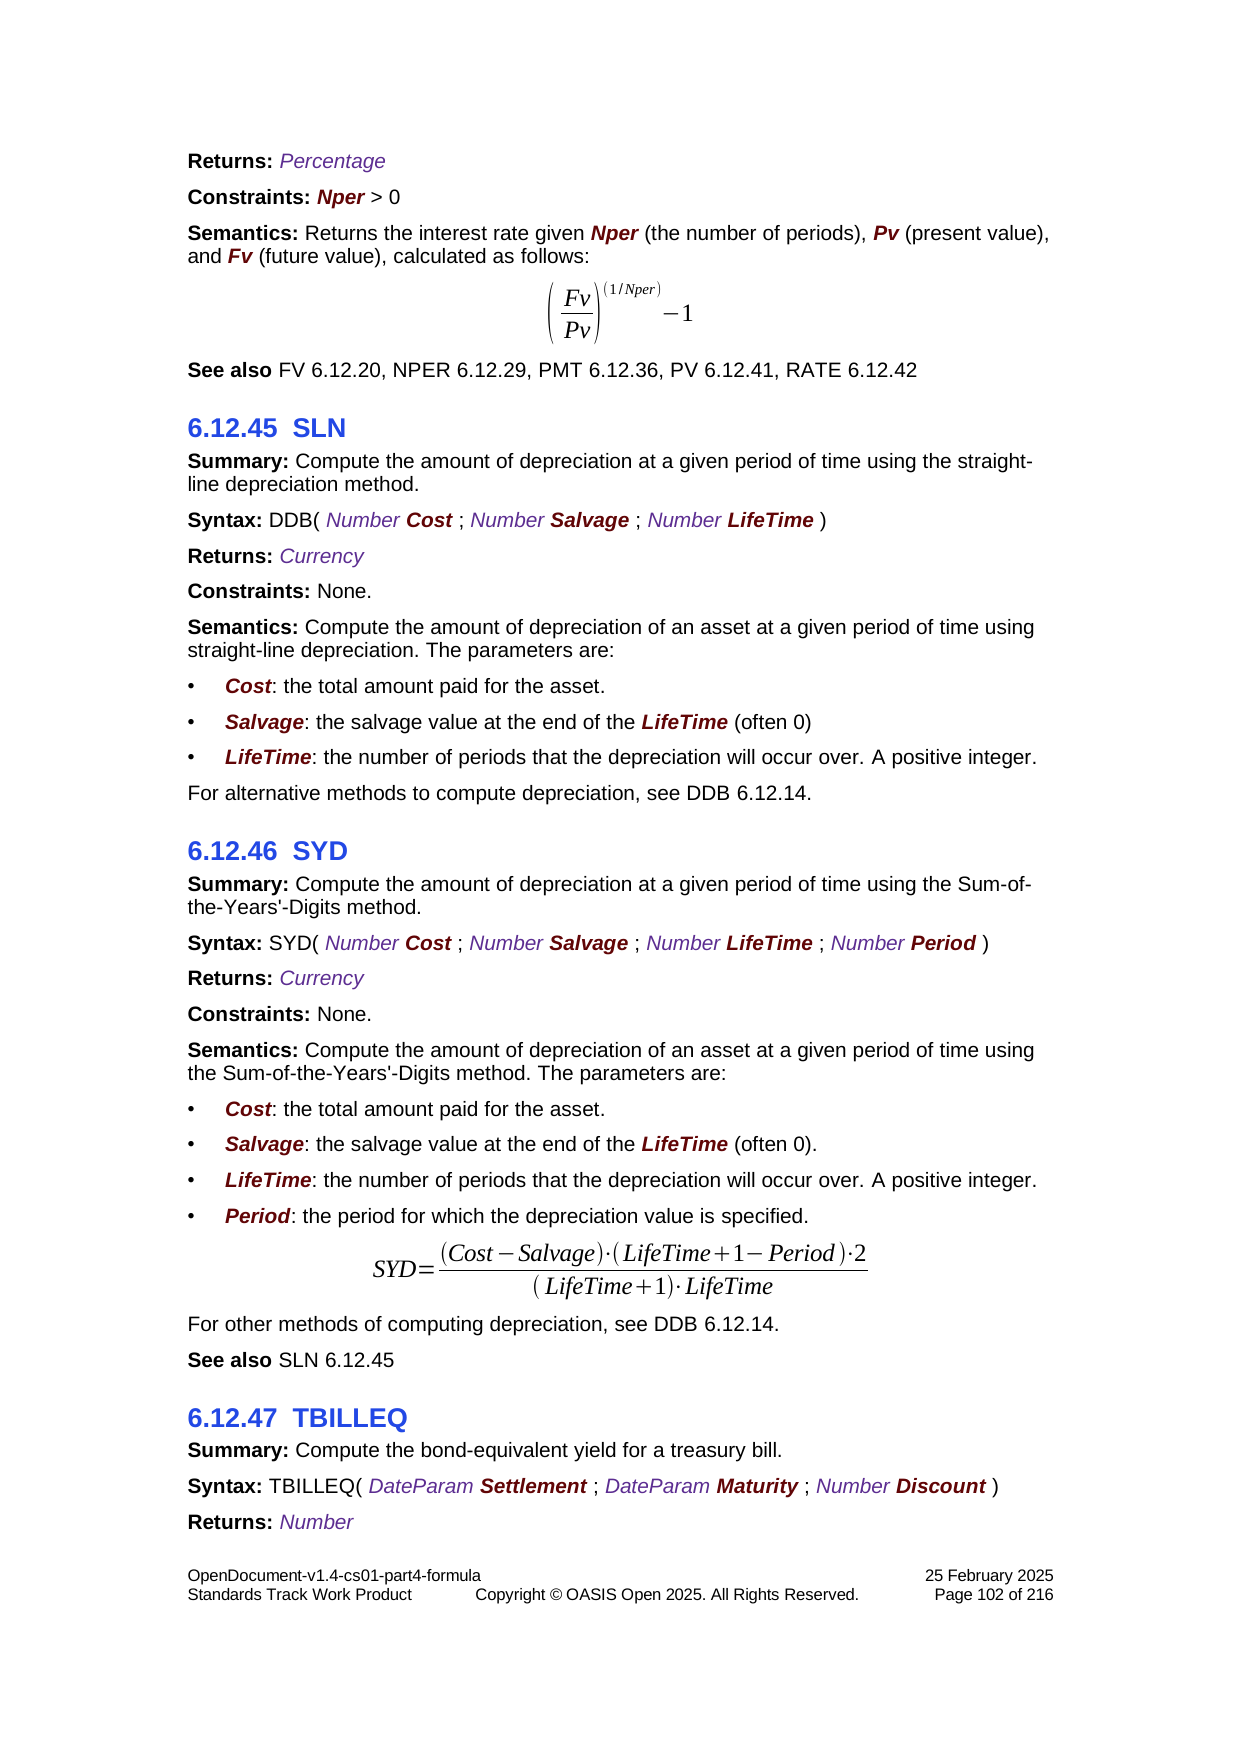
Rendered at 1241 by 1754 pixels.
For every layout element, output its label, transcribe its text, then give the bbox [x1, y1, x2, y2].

list Cost: the total amount paid for the asset. [187, 674, 1053, 698]
text For alternative methods to compute depreciation, see DDB 6.12.14. [187, 781, 1053, 805]
text Semantics: Compute the amount of depreciation of an asset at a given period of time using the Sum-of-the-Years'-Digits method. The parameters are: [187, 1038, 1053, 1085]
text Returns: Currency [187, 967, 1053, 990]
list Salvage: the salvage value at the end of the LifeTime (often 0). [187, 1133, 1053, 1156]
text Constraints: None. [187, 580, 1053, 603]
list LifeTime: the number of periods that the depreciation will occur over. A positive integer. [187, 1168, 1053, 1192]
subtitle TBILLEQ [187, 1403, 1053, 1433]
text Returns: Number [187, 1510, 1053, 1534]
text For other methods of computing depreciation, see DDB 6.12.14. [187, 1313, 1053, 1336]
text Constraints: None. [187, 1002, 1053, 1026]
text Syntax: TBILLEQ( DateParam Settlement ; DateParam Maturity ; Number Discount ) [187, 1474, 1053, 1498]
text Semantics: Compute the amount of depreciation of an asset at a given period of time using straight-line depreciation. The parameters are: [187, 615, 1053, 662]
text See also SLN 6.12.45 [187, 1348, 1053, 1372]
list Period: the period for which the depreciation value is specified. [187, 1204, 1053, 1228]
text Summary: Compute the amount of depreciation at a given period of time using the straight-line depreciation method. [187, 449, 1053, 496]
list Salvage: the salvage value at the end of the LifeTime (often 0) [187, 710, 1053, 734]
list Cost: the total amount paid for the asset. [187, 1097, 1053, 1121]
text Summary: Compute the bond-equivalent yield for a treasury bill. [187, 1439, 1053, 1462]
text Syntax: DDB( Number Cost ; Number Salvage ; Number LifeTime ) [187, 508, 1053, 532]
text Syntax: SYD( Number Cost ; Number Salvage ; Number LifeTime ; Number Period ) [187, 931, 1053, 955]
subtitle SLN [187, 413, 1053, 443]
text Returns: Currency [187, 544, 1053, 568]
subtitle SYD [187, 836, 1053, 866]
text Constraints: Nper > 0 [187, 186, 1053, 209]
text See also FV 6.12.20, NPER 6.12.29, PMT 6.12.36, PV 6.12.41, RATE 6.12.42 [187, 359, 1053, 382]
text Semantics: Returns the interest rate given Nper (the number of periods), Pv (present value), and Fv (future value), calculated as follows: [187, 221, 1053, 268]
text Summary: Compute the amount of depreciation at a given period of time using the Sum-of-the-Years'-Digits method. [187, 872, 1053, 919]
text Returns: Percentage [187, 150, 1053, 173]
list LifeTime: the number of periods that the depreciation will occur over. A positive integer. [187, 746, 1053, 769]
